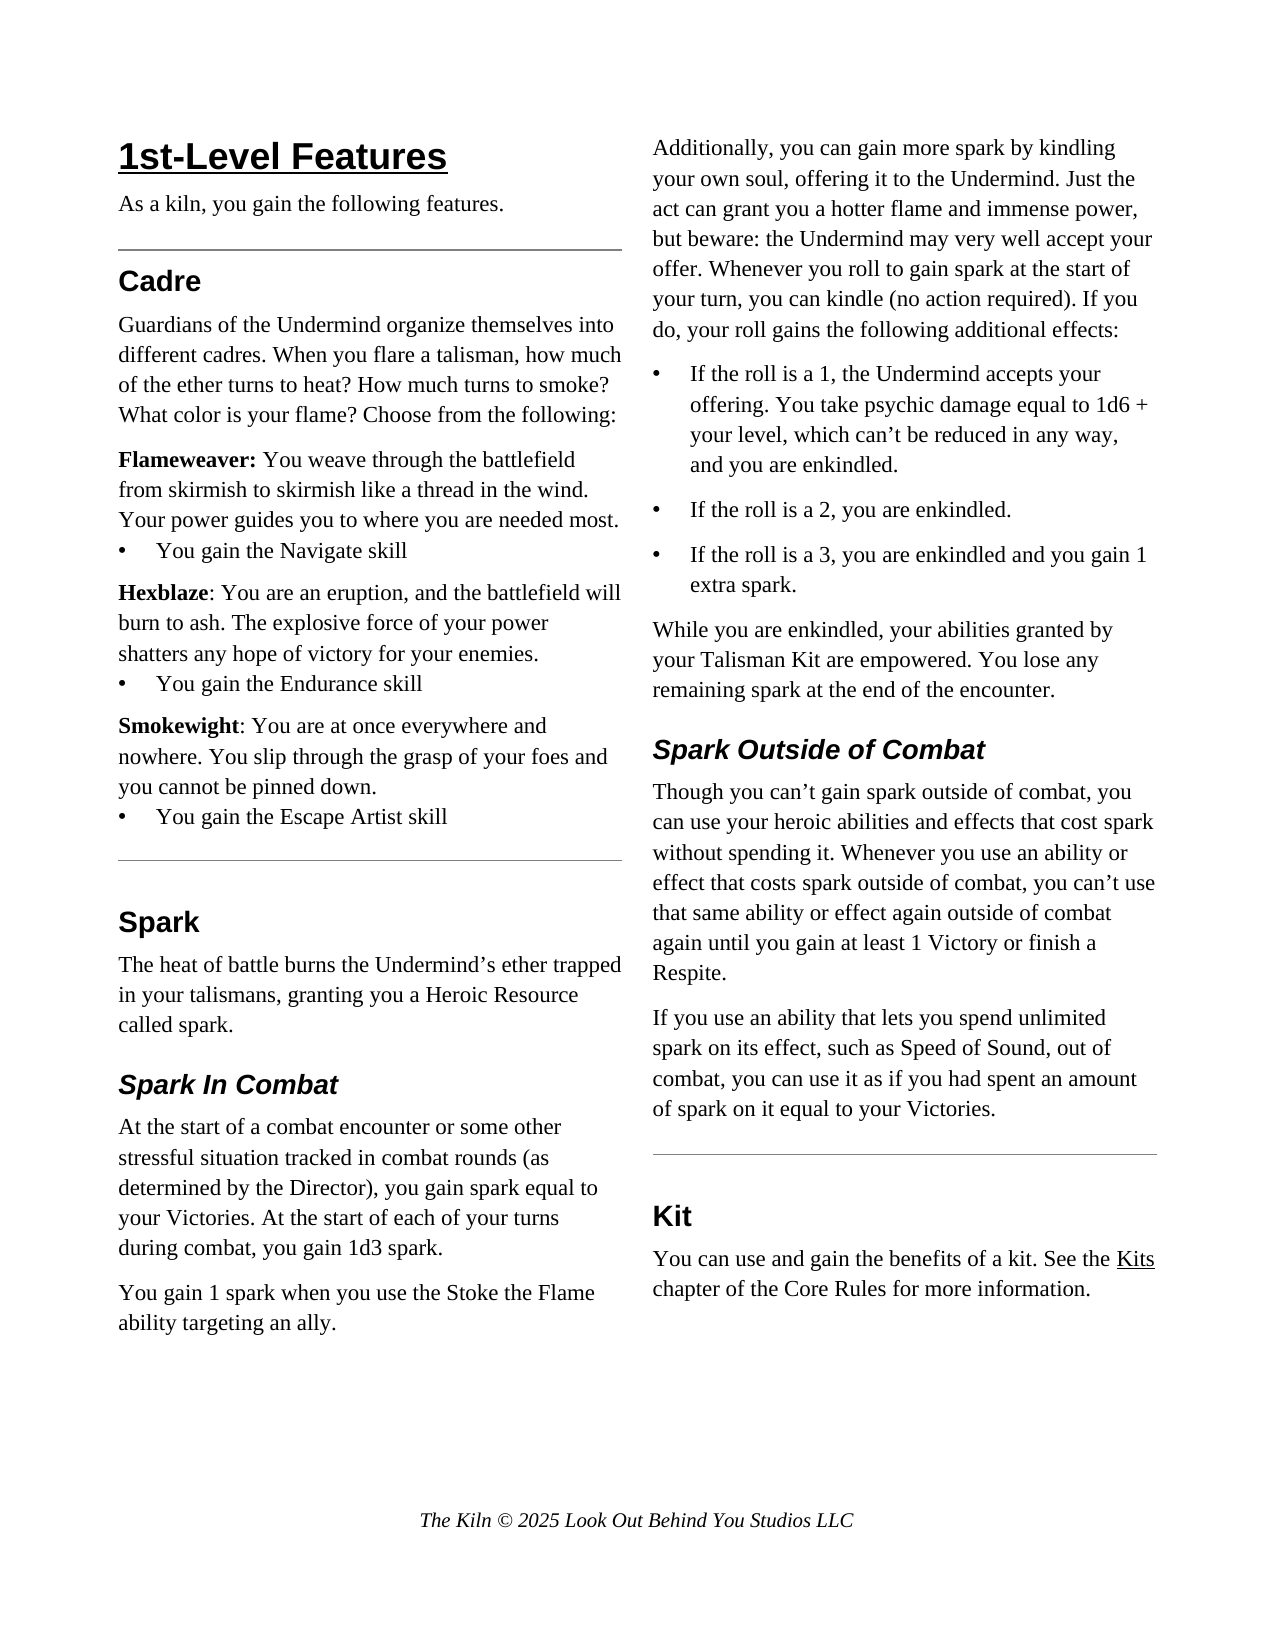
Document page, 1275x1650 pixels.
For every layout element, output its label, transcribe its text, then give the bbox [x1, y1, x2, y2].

text Though you can’t gain spark outside of combat, you can use your heroic abilities and effects that cost spark without spending it. Whenever you use an ability or effect that costs spark outside of combat, you can’t use that same ability or effect again outside of combat again until you gain at least 1 Victory or finish a Respite. [652, 778, 1157, 986]
text Guardians of the Undermind organize themselves into different cadres. When you flare a talisman, how much of the ether turns to heat? How much turns to smoke? What color is your flame? Choose from the following: [118, 311, 622, 428]
subtitle Spark [118, 904, 622, 938]
text Hexblaze: You are an eruption, and the battlefield will burn to ash. The explosive force of your power shatters any hope of victory for your enemies. [118, 579, 622, 666]
subtitle Spark Outside of Combat [652, 733, 1157, 765]
list You gain the Navigate skill [118, 537, 622, 563]
text Additionally, you can gain more spark by kindling your own soul, offering it to the Undermind. Just the act can grant you a hotter flame and immense power, but beware: the Undermind may very well accept your offer. Whenever you roll to gain spark at the start of your turn, you can kindle (no action required). If you do, your roll gains the following additional effects: [652, 134, 1157, 342]
text You gain 1 spark when you use the Stoke the Flame ability targeting an ally. [118, 1279, 622, 1336]
text If you use an ability that lets you spend unlimited spark on its effect, such as Speed of Sound, out of combat, you can use it as if you had spent an amount of spark on it equal to your Victories. [652, 1004, 1157, 1121]
list You gain the Endurance skill [118, 670, 622, 696]
list If the roll is a 2, you are enkindled. [652, 496, 1157, 522]
text Smokewight: You are at once everywhere and nowhere. You slip through the grasp of your foes and you cannot be pinned down. [118, 712, 622, 799]
text At the start of a combat encounter or some other stressful situation tracked in combat rounds (as determined by the Director), you gain spark equal to your Victories. At the start of each of your turns during combat, you gain 1d3 spark. [118, 1113, 622, 1261]
list If the roll is a 1, the Undermind accepts your offering. You take psychic damage equal to 1d6 + your level, which can’t be reduced in any way, and you are enkindled. [652, 360, 1157, 477]
text You can use and gain the benefits of a kit. See the Kits chapter of the Core Rules for more information. [652, 1245, 1157, 1301]
subtitle Spark In Combat [118, 1069, 622, 1101]
text As a kiln, you gain the following features. [118, 190, 622, 217]
list You gain the Escape Artist skill [118, 803, 622, 829]
text The heat of battle burns the Undermind’s ether trapped in your talismans, granting you a Heroic Resource called spark. [118, 951, 622, 1038]
text Flameweaver: You weave through the battlefield from skirmish to skirmish like a thread in the wind. Your power guides you to where you are needed most. [118, 446, 622, 533]
subtitle Cadre [118, 264, 622, 298]
subtitle 1st-Level Features [118, 134, 622, 177]
text While you are enkindled, your abilities granted by your Talisman Kit are empowered. You lose any remaining spark at the end of the encounter. [652, 616, 1157, 702]
list If the roll is a 3, you are enkindled and you gain 1 extra spark. [652, 541, 1157, 597]
subtitle Kit [652, 1198, 1157, 1232]
